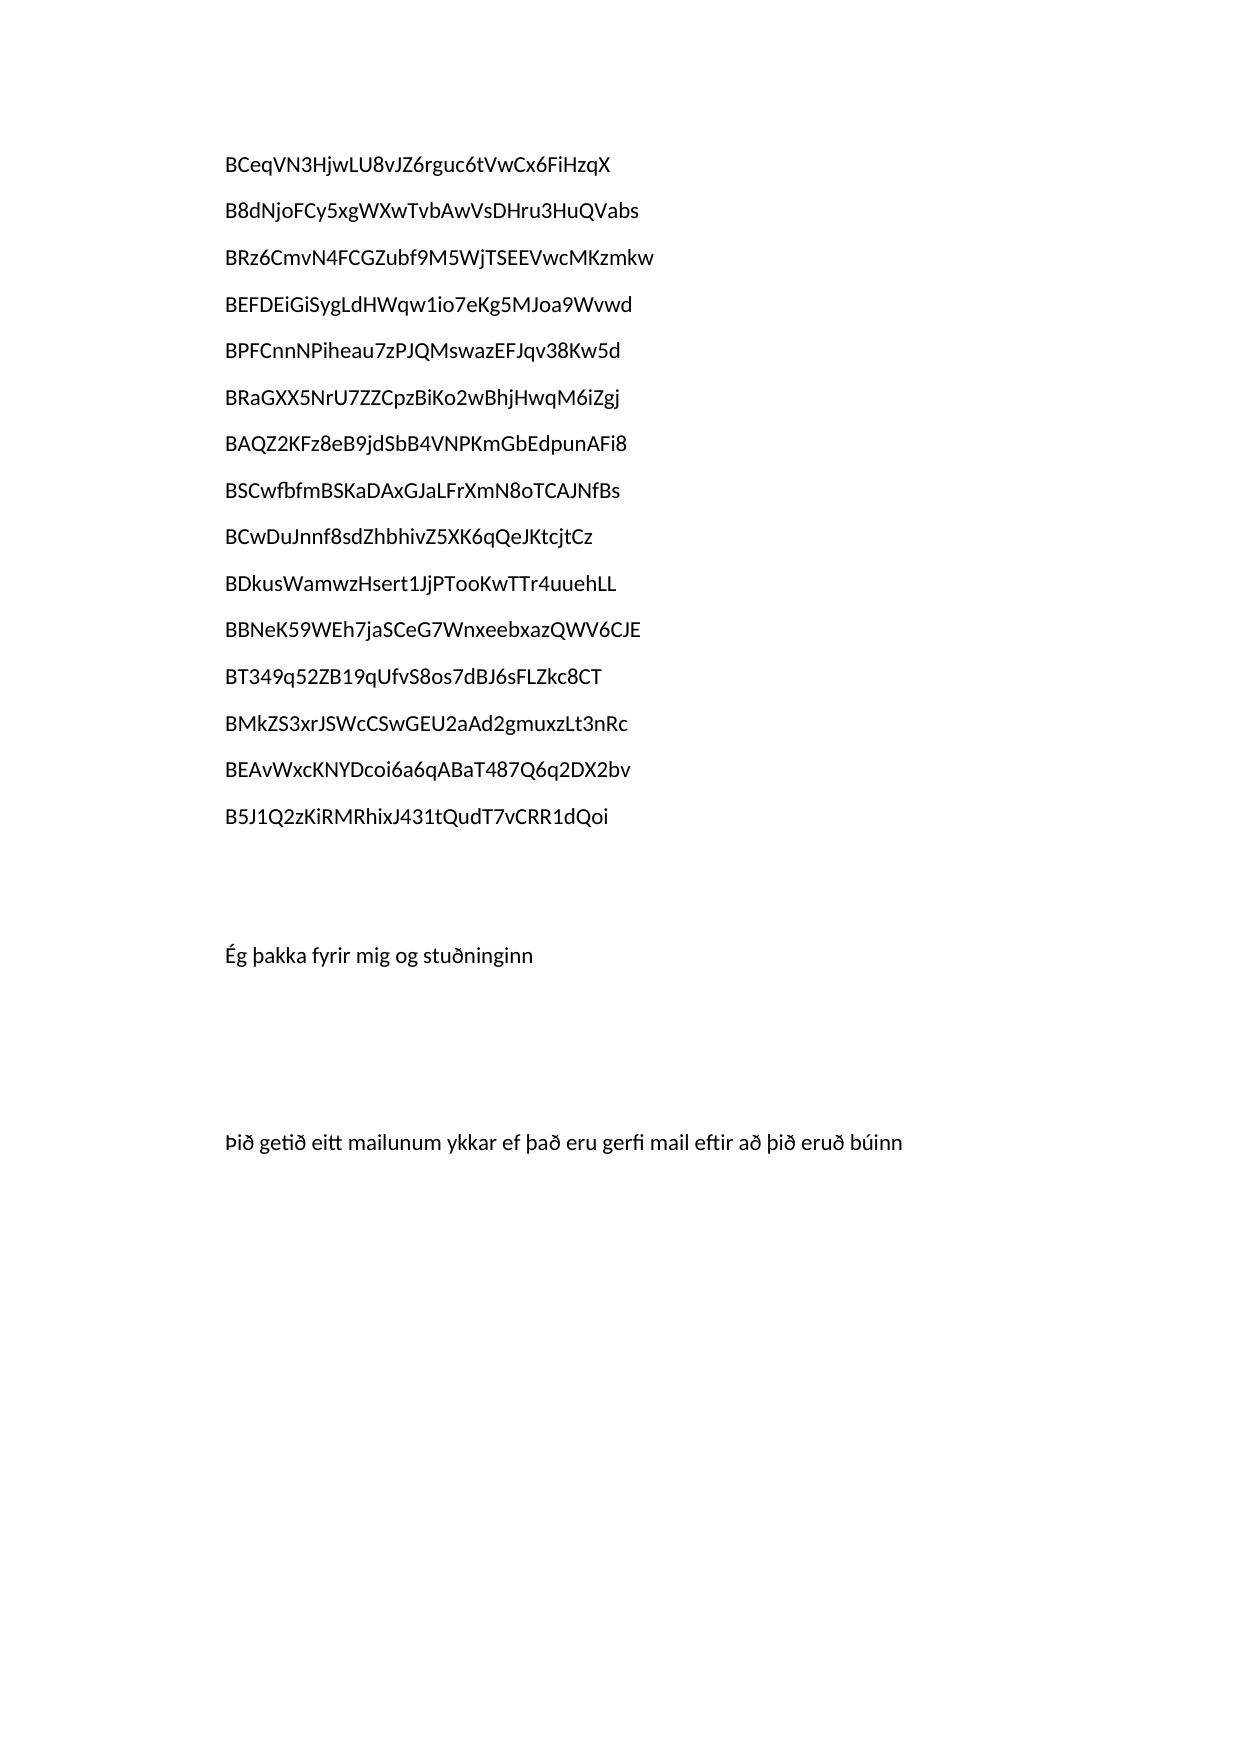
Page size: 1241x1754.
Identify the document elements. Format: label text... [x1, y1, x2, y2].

list BCwDuJnnf8sdZhbhivZ5XK6qQeJKtcjtCz [225, 522, 1090, 551]
list BRz6CmvN4FCGZubf9M5WjTSEEVwcMKzmkw [225, 243, 1090, 271]
list BEFDEiGiSygLdHWqw1io7eKg5MJoa9Wvwd [225, 290, 1090, 318]
list B5J1Q2zKiRMRhixJ431tQudT7vCRR1dQoi [225, 802, 1090, 830]
list BMkZS3xrJSWcCSwGEU2aAd2gmuxzLt3nRc [225, 709, 1090, 737]
list BAQZ2KFz8eB9jdSbB4VNPKmGbEdpunAFi8 [225, 429, 1090, 457]
list BSCwfbfmBSKaDAxGJaLFrXmN8oTCAJNfBs [225, 476, 1090, 504]
list Ég þakka fyrir mig og stuðninginn [225, 942, 1090, 969]
list B8dNjoFCy5xgWXwTvbAwVsDHru3HuQVabs [225, 197, 1090, 224]
list BPFCnnNPiheau7zPJQMswazEFJqv38Kw5d [225, 336, 1090, 364]
list BEAvWxcKNYDcoi6a6qABaT487Q6q2DX2bv [225, 755, 1090, 783]
list BCeqVN3HjwLU8vJZ6rguc6tVwCx6FiHzqX [225, 150, 1090, 178]
list BRaGXX5NrU7ZZCpzBiKo2wBhjHwqM6iZgj [225, 383, 1090, 411]
list BDkusWamwzHsert1JjPTooKwTTr4uuehLL [225, 569, 1090, 597]
list Þið getið eitt mailunum ykkar ef það eru gerfi mail eftir að þið eruð búinn [225, 1128, 1090, 1156]
list BBNeK59WEh7jaSCeG7WnxeebxazQWV6CJE [225, 616, 1090, 644]
list BT349q52ZB19qUfvS8os7dBJ6sFLZkc8CT [225, 662, 1090, 690]
